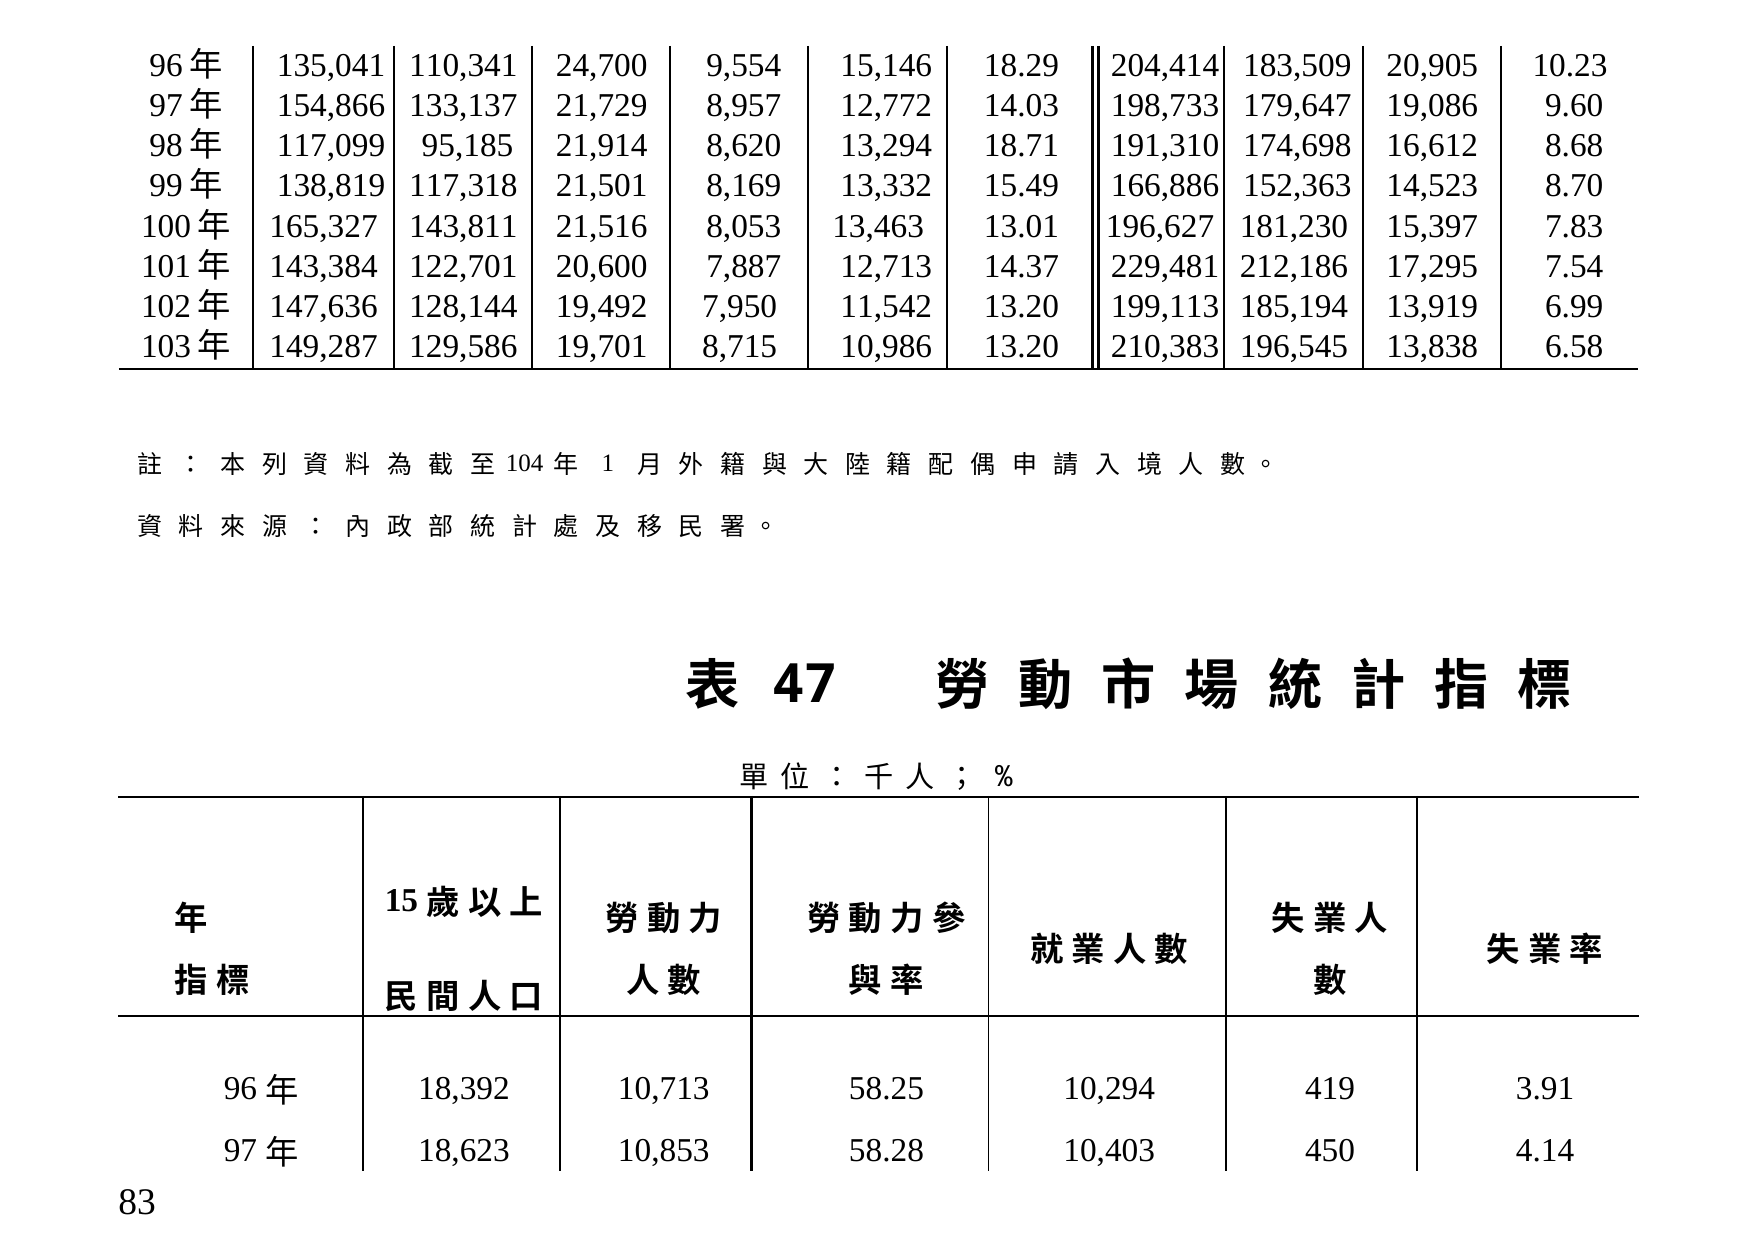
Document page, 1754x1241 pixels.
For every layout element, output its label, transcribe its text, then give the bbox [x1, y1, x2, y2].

table_cell 13.20 [948, 327, 1091, 367]
table_cell 9.60 [1502, 86, 1638, 126]
table_cell 191,310 [1100, 126, 1223, 166]
table_cell 97年 [119, 86, 252, 126]
table_cell 138,819 [254, 166, 393, 207]
table_cell 7.83 [1502, 207, 1638, 247]
table_header 勞動力人數 [561, 798, 750, 1014]
table_header 15歲以上 民間人口 [364, 798, 559, 1014]
table_cell 13,919 [1364, 287, 1500, 327]
table_cell 179,647 [1225, 86, 1362, 126]
table_cell 13,332 [809, 166, 946, 207]
table_cell 229,481 [1100, 247, 1223, 287]
table_cell 419 [1227, 1017, 1416, 1108]
table_cell 154,866 [254, 86, 393, 126]
table_cell 19,492 [533, 287, 669, 327]
table_cell 8,715 [671, 327, 807, 367]
table_cell 135,041 [254, 46, 393, 86]
table_header 勞動力參與率 [753, 798, 988, 1014]
table_header 失業人數 [1227, 798, 1416, 1014]
table_cell 12,772 [809, 86, 946, 126]
table_cell 183,509 [1225, 46, 1362, 86]
table_cell 16,612 [1364, 126, 1500, 166]
table_cell 8,957 [671, 86, 807, 126]
table_cell 97年 [118, 1108, 362, 1171]
table_header 失業率 [1418, 798, 1639, 1014]
table_cell 21,729 [533, 86, 669, 126]
table_cell 96年 [118, 1017, 362, 1108]
text 表47 勞動市場統計指標 單位：千人；% [128, 608, 1628, 796]
table_cell 128,144 [395, 287, 531, 327]
table_cell 11,542 [809, 287, 946, 327]
table_cell 18.29 [948, 46, 1091, 86]
table_cell 10,294 [989, 1017, 1225, 1108]
table_cell 210,383 [1100, 327, 1223, 367]
table_cell 133,137 [395, 86, 531, 126]
table_cell 21,516 [533, 207, 669, 247]
table_cell 6.99 [1502, 287, 1638, 327]
table_cell 204,414 [1100, 46, 1223, 86]
table_cell 166,886 [1100, 166, 1223, 207]
table_cell 12,713 [809, 247, 946, 287]
table_cell 143,811 [395, 207, 531, 247]
table_cell 8,053 [671, 207, 807, 247]
table_cell 15,146 [809, 46, 946, 86]
table_cell 8,169 [671, 166, 807, 207]
table_cell 13,838 [1364, 327, 1500, 367]
table_cell 14.37 [948, 247, 1091, 287]
table_cell 165,327 [254, 207, 393, 247]
table_cell 102年 [119, 287, 252, 327]
table_header 年 指標 [118, 798, 362, 1014]
table_cell 6.58 [1502, 327, 1638, 367]
table_cell 15.49 [948, 166, 1091, 207]
table_cell 196,627 [1100, 207, 1223, 247]
table_cell 212,186 [1225, 247, 1362, 287]
table_cell 95,185 [395, 126, 531, 166]
table_cell 14,523 [1364, 166, 1500, 207]
table_cell 7,887 [671, 247, 807, 287]
table_cell 17,295 [1364, 247, 1500, 287]
table_cell 181,230 [1225, 207, 1362, 247]
table_cell 10,403 [989, 1108, 1225, 1171]
table_cell 18.71 [948, 126, 1091, 166]
table_cell 13,463 [809, 207, 946, 247]
table_cell 149,287 [254, 327, 393, 367]
text 資料來源：內政部統計處及移民署。 [128, 483, 1628, 546]
table_cell 9,554 [671, 46, 807, 86]
table_cell 100年 [119, 207, 252, 247]
table_cell 174,698 [1225, 126, 1362, 166]
table_cell 8.68 [1502, 126, 1638, 166]
table_cell 4.14 [1418, 1108, 1639, 1171]
table_cell 21,914 [533, 126, 669, 166]
table_cell 198,733 [1100, 86, 1223, 126]
table_cell 19,701 [533, 327, 669, 367]
table_cell 10.23 [1502, 46, 1638, 86]
table_cell 98年 [119, 126, 252, 166]
table_cell 58.25 [753, 1017, 988, 1108]
table_cell 10,986 [809, 327, 946, 367]
table_cell 110,341 [395, 46, 531, 86]
table_cell 199,113 [1100, 287, 1223, 327]
table_cell 185,194 [1225, 287, 1362, 327]
table_cell 450 [1227, 1108, 1416, 1171]
table_cell 19,086 [1364, 86, 1500, 126]
table_cell 14.03 [948, 86, 1091, 126]
table_cell 3.91 [1418, 1017, 1639, 1108]
table_header 就業人數 [989, 798, 1225, 1014]
table_cell 196,545 [1225, 327, 1362, 367]
table_cell 96年 [119, 46, 252, 86]
table_cell 13,294 [809, 126, 946, 166]
table_cell 21,501 [533, 166, 669, 207]
table_cell 18,623 [364, 1108, 559, 1171]
table_cell 58.28 [753, 1108, 988, 1171]
table_cell 24,700 [533, 46, 669, 86]
table_cell 7.54 [1502, 247, 1638, 287]
table_cell 13.20 [948, 287, 1091, 327]
table_cell 147,636 [254, 287, 393, 327]
table_cell 152,363 [1225, 166, 1362, 207]
table_cell 117,099 [254, 126, 393, 166]
table_cell 8.70 [1502, 166, 1638, 207]
table_cell 13.01 [948, 207, 1091, 247]
table_cell 8,620 [671, 126, 807, 166]
text 註：本列資料為截至104年1月外籍與大陸籍配偶申請入境人數。 [128, 421, 1628, 483]
table_cell 20,600 [533, 247, 669, 287]
table_cell 99年 [119, 166, 252, 207]
table_cell 101年 [119, 247, 252, 287]
table_cell 15,397 [1364, 207, 1500, 247]
table_cell 20,905 [1364, 46, 1500, 86]
table_cell 7,950 [671, 287, 807, 327]
table_cell 18,392 [364, 1017, 559, 1108]
table_cell 117,318 [395, 166, 531, 207]
table_cell 122,701 [395, 247, 531, 287]
table_cell 10,713 [561, 1017, 750, 1108]
table_cell 10,853 [561, 1108, 750, 1171]
table_cell 143,384 [254, 247, 393, 287]
table_cell 103年 [119, 327, 252, 367]
table_cell 129,586 [395, 327, 531, 367]
